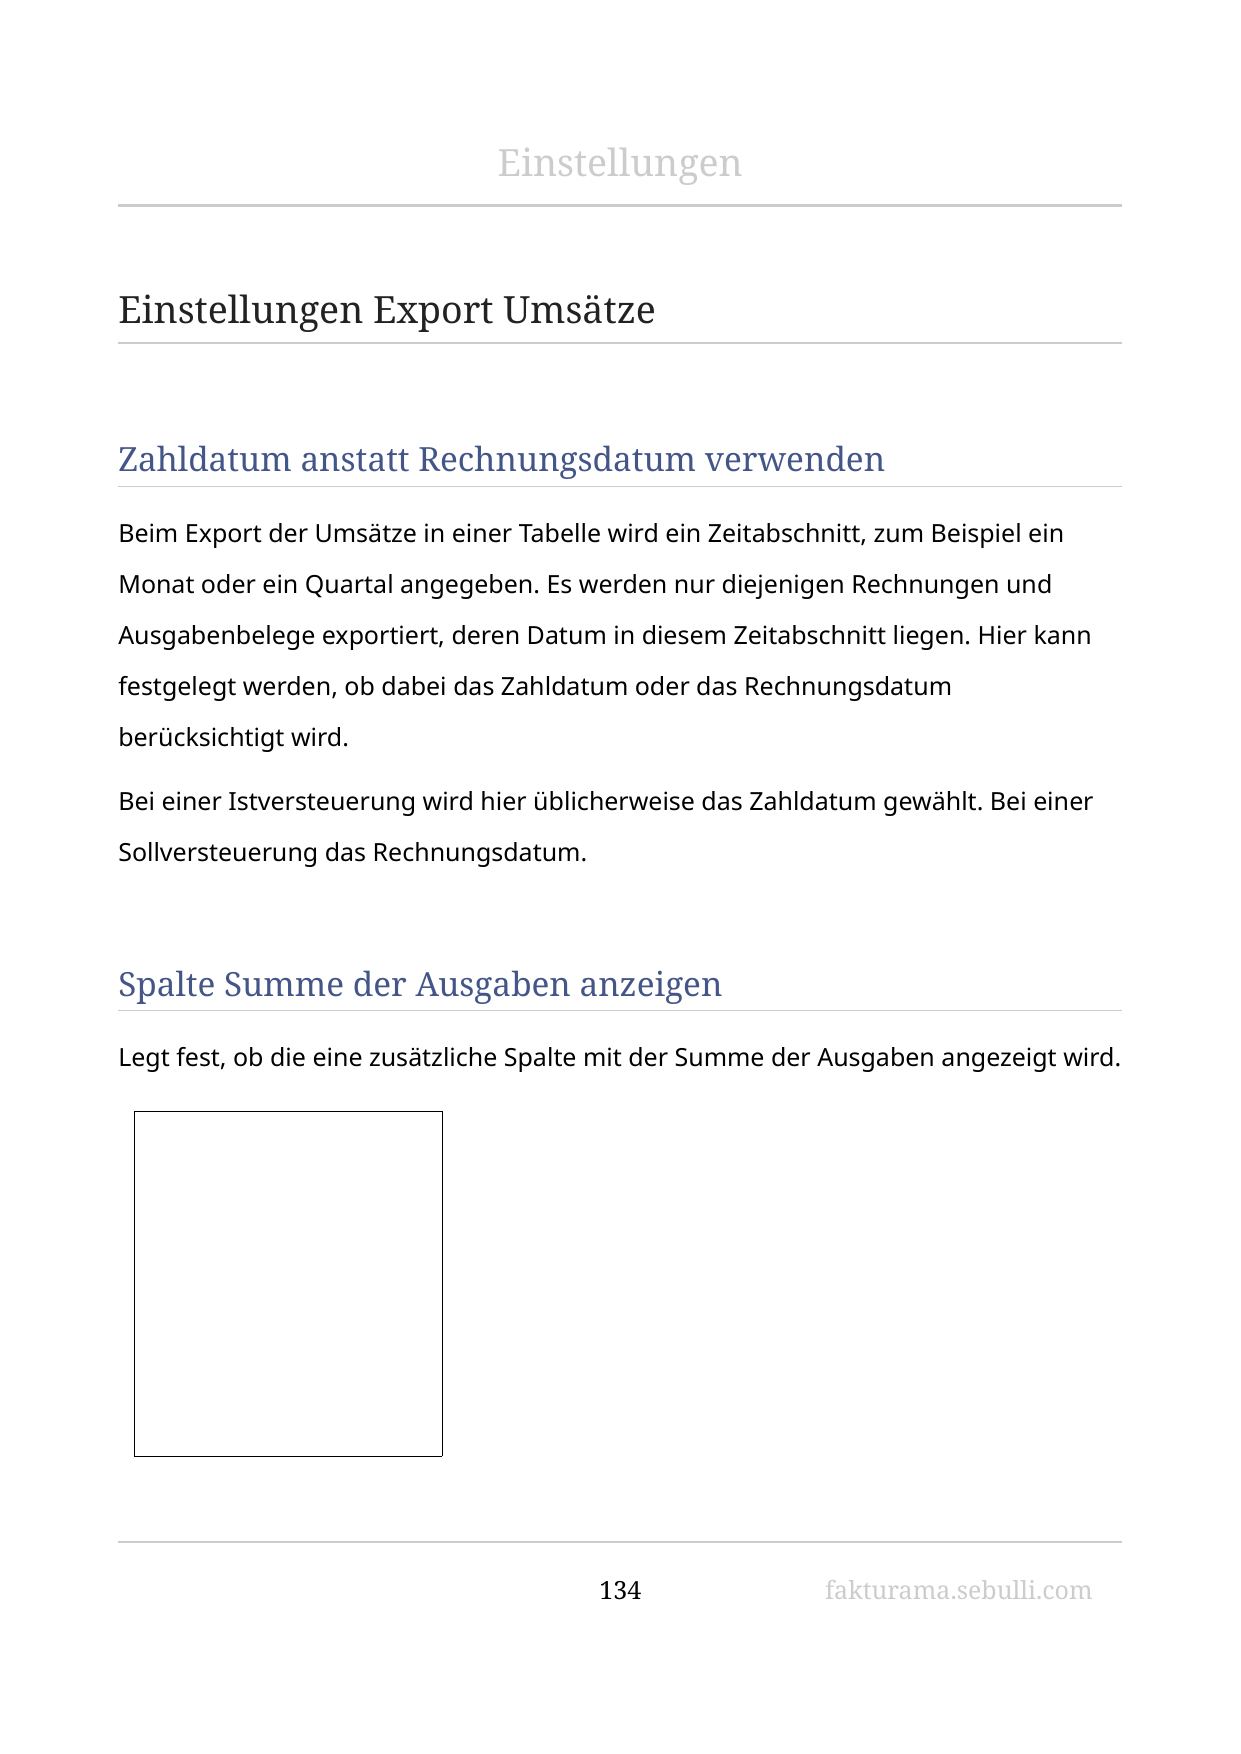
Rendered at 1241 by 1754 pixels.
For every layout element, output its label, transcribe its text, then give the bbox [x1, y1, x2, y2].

subtitle Zahldatum anstatt Rechnungsdatum verwenden [118, 436, 1122, 486]
text Bei einer Istversteuerung wird hier üblicherweise das Zahldatum gewählt. Bei einer Sollversteuerung das Rechnungsdatum. [118, 783, 1122, 868]
subtitle Einstellungen Export Umsätze [118, 283, 1122, 342]
text Beim Export der Umsätze in einer Tabelle wird ein Zeitabschnitt, zum Beispiel ein Monat oder ein Quartal angegeben. Es werden nur diejenigen Rechnungen und Ausgabenbelege exportiert, deren Datum in diesem Zeitabschnitt liegen. Hier kann festgelegt werden, ob dabei das Zahldatum oder das Rechnungsdatum berücksichtigt wird. [118, 516, 1122, 754]
subtitle Spalte Summe der Ausgaben anzeigen [118, 960, 1122, 1010]
text Legt fest, ob die eine zusätzliche Spalte mit der Summe der Ausgaben angezeigt wird. [118, 1040, 1122, 1074]
